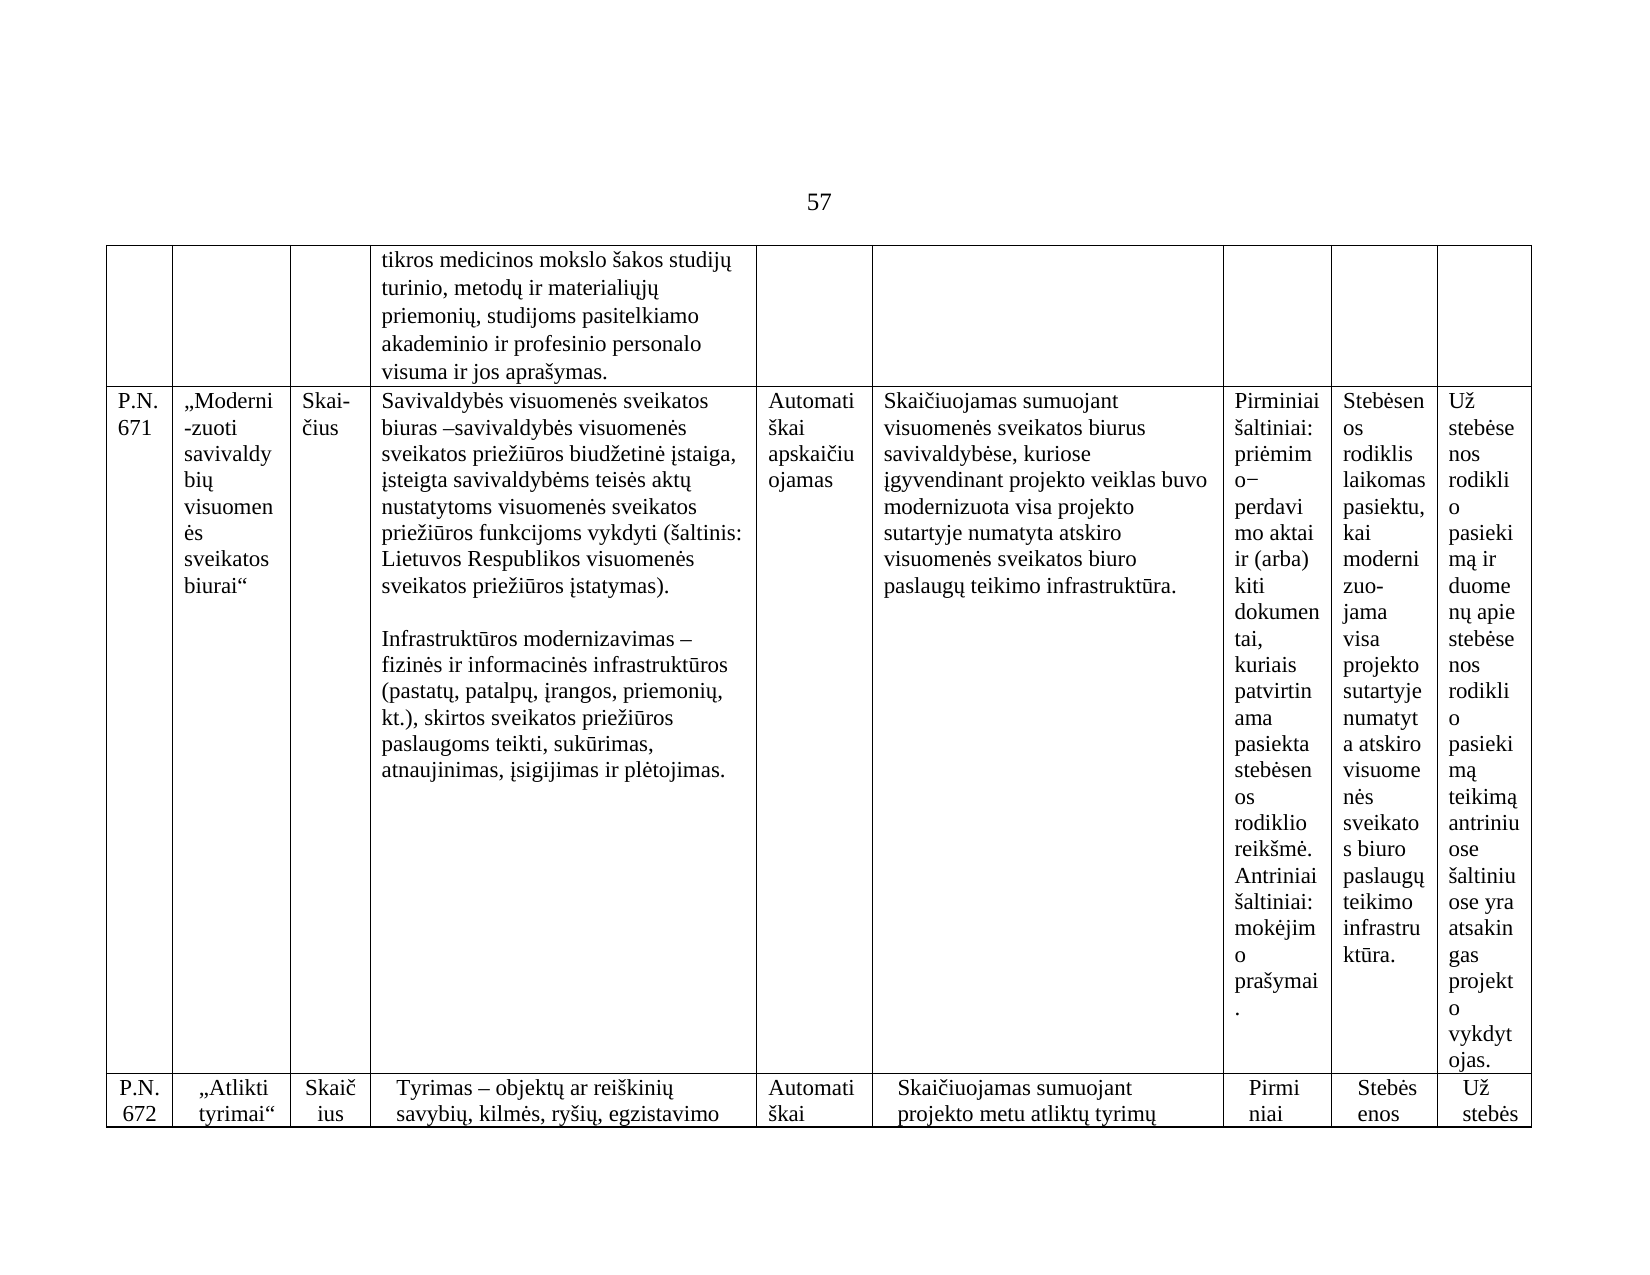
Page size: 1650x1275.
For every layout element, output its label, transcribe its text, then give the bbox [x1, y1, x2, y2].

table_cell Pirminiai [1224, 1074, 1331, 1126]
table_cell Pirminiai šaltiniai: priėmimo− perdavimo aktai ir (arba) kiti dokumentai, kuriais patvirtinama pasiekta stebėsenos rodiklio reikšmė. Antriniai šaltiniai: mokėjimo prašymai. [1224, 387, 1331, 1073]
table_cell Už stebės [1438, 1074, 1531, 1126]
table_cell Automatiškai [757, 1074, 872, 1126]
table_cell [1224, 246, 1331, 386]
table_cell Savivaldybės visuomenės sveikatos biuras –savivaldybės visuomenės sveikatos priežiūros biudžetinė įstaiga, įsteigta savivaldybėms teisės aktų nustatytoms visuomenės sveikatos priežiūros funkcijoms vykdyti (šaltinis: Lietuvos Respublikos visuomenės sveikatos priežiūros įstatymas). Infrastruktūros modernizavimas – fizinės ir informacinės infrastruktūros (pastatų, patalpų, įrangos, priemonių, kt.), skirtos sveikatos priežiūros paslaugoms teikti, sukūrimas, atnaujinimas, įsigijimas ir plėtojimas. [371, 387, 756, 1073]
table_cell [291, 246, 370, 386]
table_cell Stebėsenos rodiklis laikomas pasiektu, kai modernizuo-jama visa projekto sutartyje numatyta atskiro visuomenės sveikatos biuro paslaugų teikimo infrastruktūra. [1332, 387, 1437, 1073]
table_cell „Atlikti tyrimai“ [173, 1074, 290, 1126]
table_cell [873, 246, 1223, 386]
table_cell P.N.672 [107, 1074, 172, 1126]
table_cell Skaičius [291, 1074, 370, 1126]
table_cell Automatiškai apskaičiuojamas [757, 387, 872, 1073]
table_cell [173, 246, 290, 386]
table_cell „Moderni-zuoti savivaldybių visuomenės sveikatos biurai“ [173, 387, 290, 1073]
table_cell Tyrimas – objektų ar reiškinių savybių, kilmės, ryšių, egzistavimo [371, 1074, 756, 1126]
table_cell Skai-čius [291, 387, 370, 1073]
table_cell Stebėsenos [1332, 1074, 1437, 1126]
table_cell [1332, 246, 1437, 386]
table_cell Skaičiuojamas sumuojant visuomenės sveikatos biurus savivaldybėse, kuriose įgyvendinant projekto veiklas buvo modernizuota visa projekto sutartyje numatyta atskiro visuomenės sveikatos biuro paslaugų teikimo infrastruktūra. [873, 387, 1223, 1073]
table_cell Už stebėsenos rodiklio pasiekimą ir duomenų apie stebėsenos rodiklio pasiekimą teikimą antriniuose šaltiniuose yra atsakingas projekto vykdytojas. [1438, 387, 1531, 1073]
table_cell P.N.671 [107, 387, 172, 1073]
table_cell Skaičiuojamas sumuojant projekto metu atliktų tyrimų [873, 1074, 1223, 1126]
table_cell [1438, 246, 1531, 386]
table_cell tikros medicinos mokslo šakos studijų turinio, metodų ir materialiųjų priemonių, studijoms pasitelkiamo akademinio ir profesinio personalo visuma ir jos aprašymas. [371, 246, 756, 386]
table_cell [107, 246, 172, 386]
table_cell [757, 246, 872, 386]
